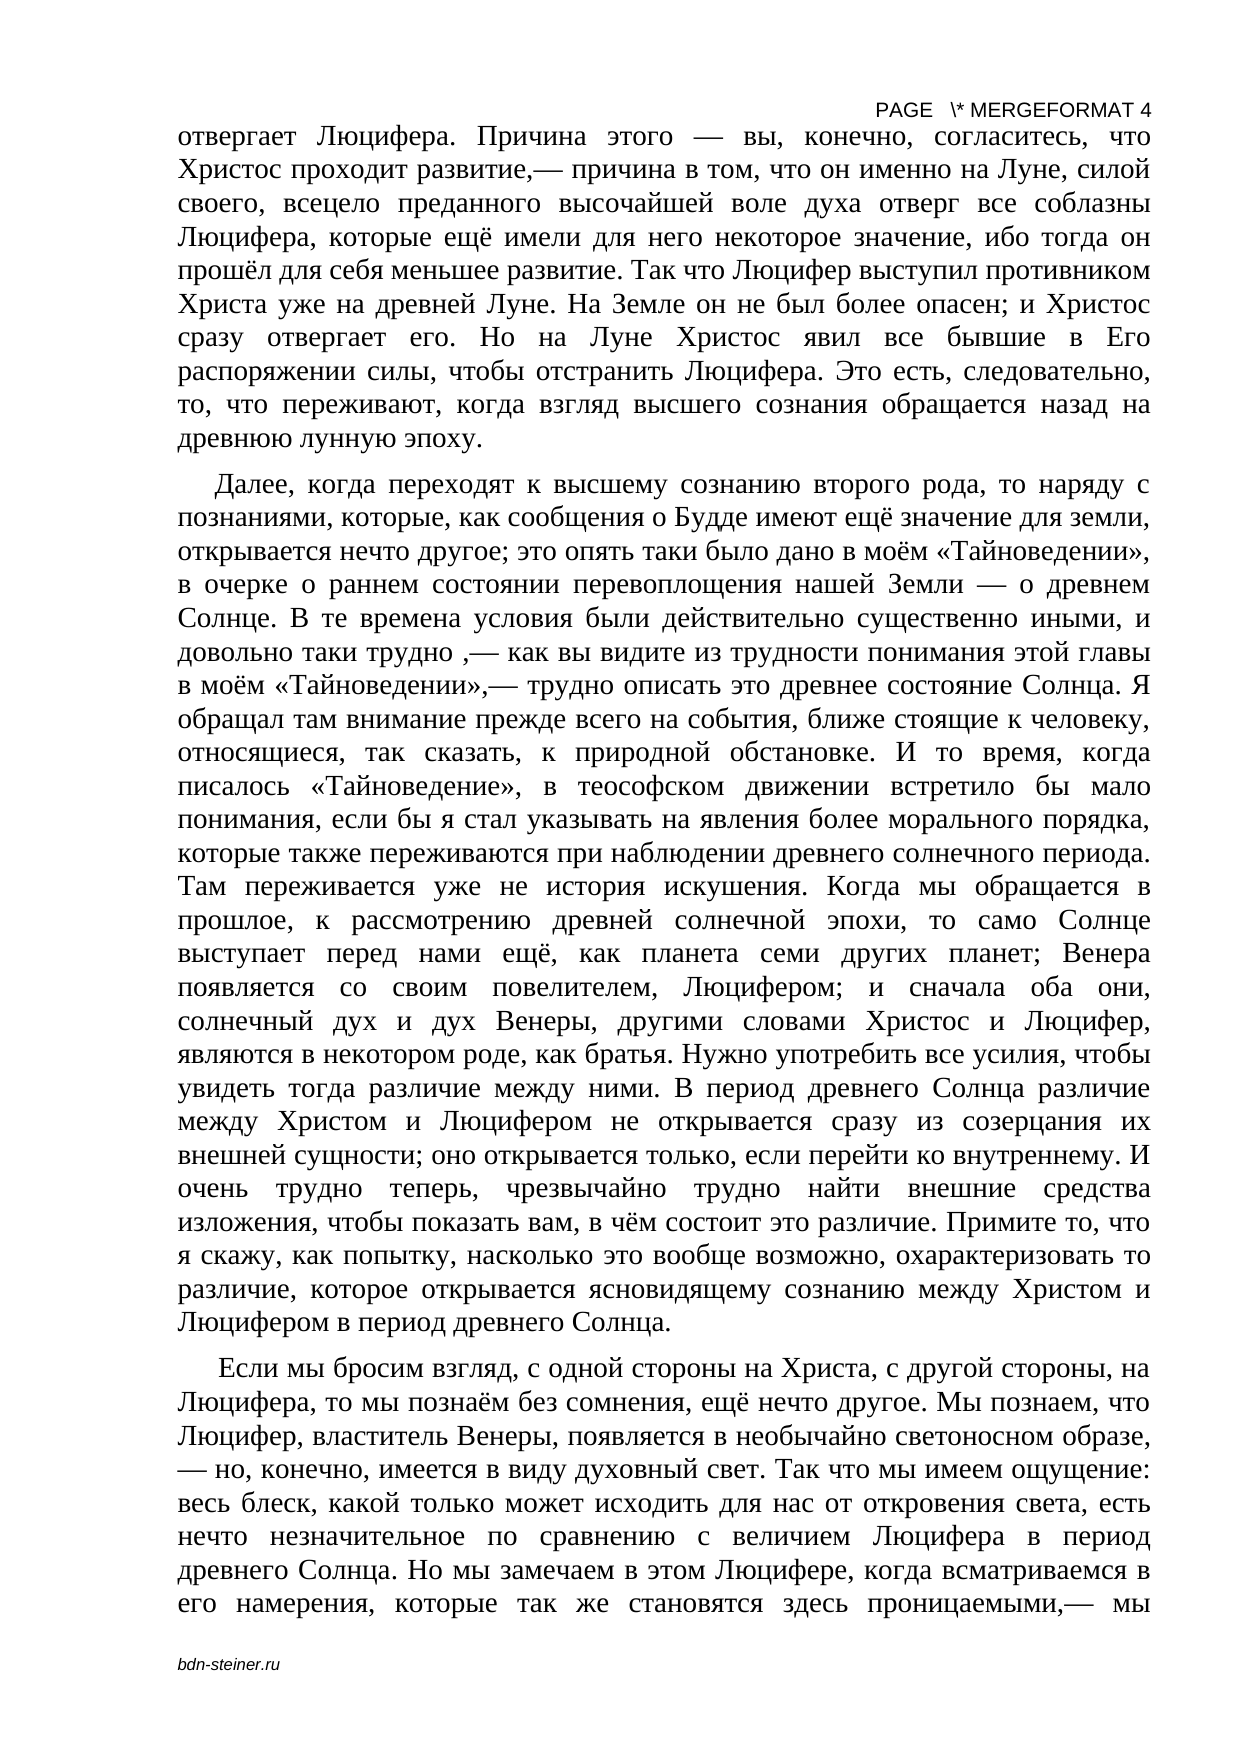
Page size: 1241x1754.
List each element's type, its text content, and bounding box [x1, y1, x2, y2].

text Если мы бросим взгляд, с одной стороны на Христа, с другой стороны, на Люцифера, то мы познаём без сомнения, ещё нечто другое. Мы познаем, что Люцифер, властитель Венеры, появляется в необычайно светоносном образе,— но, конечно, имеется в виду духовный свет. Так что мы имеем ощущение: весь блеск, какой только может исходить для нас от откровения света, есть нечто незначительное по сравнению с величием Люцифера в период древнего Солнца. Но мы замечаем в этом Люцифере, когда всматриваемся в его намерения, которые так же становятся здесь проницаемыми,— мы [177, 1351, 1152, 1619]
text отвергает Люцифера. Причина этого — вы, конечно, согласитесь, что Христос проходит развитие,— причина в том, что он именно на Луне, силой своего, всецело преданного высочайшей воле духа отверг все соблазны Люцифера, которые ещё имели для него некоторое значение, ибо тогда он прошёл для себя меньшее развитие. Так что Люцифер выступил противником Христа уже на древней Луне. На Земле он не был более опасен; и Христос сразу отвергает его. Но на Луне Христос явил все бывшие в Его распоряжении силы, чтобы отстранить Люцифера. Это есть, следовательно, то, что переживают, когда взгляд высшего сознания обращается назад на древнюю лунную эпоху. [177, 118, 1152, 453]
text Далее, когда переходят к высшему сознанию второго рода, то наряду с познаниями, которые, как сообщения о Будде имеют ещё значение для земли, открывается нечто другое; это опять таки было дано в моём «Тайноведении», в очерке о раннем состоянии перевоплощения нашей Земли — о древнем Солнце. В те времена условия были действительно существенно иными, и довольно таки трудно ,— как вы видите из трудности понимания этой главы в моём «Тайноведении»,— трудно описать это древнее состояние Солнца. Я обращал там внимание прежде всего на события, ближе стоящие к человеку, относящиеся, так сказать, к природной обстановке. И то время, когда писалось «Тайноведение», в теософском движении встретило бы мало понимания, если бы я стал указывать на явления более морального порядка, которые также переживаются при наблюдении древнего солнечного периода. Там переживается уже не история искушения. Когда мы обращается в прошлое, к рассмотрению древней солнечной эпохи, то само Солнце выступает перед нами ещё, как планета семи других планет; Венера появляется со своим повелителем, Люцифером; и сначала оба они, солнечный дух и дух Венеры, другими словами Христос и Люцифер, являются в некотором роде, как братья. Нужно употребить все усилия, чтобы увидеть тогда различие между ними. В период древнего Солнца различие между Христом и Люцифером не открывается сразу из созерцания их внешней сущности; оно открывается только, если перейти ко внутреннему. И очень трудно теперь, чрезвычайно трудно найти внешние средства изложения, чтобы показать вам, в чём состоит это различие. Примите то, что я скажу, как попытку, насколько это вообще возможно, охарактеризовать то различие, которое открывается ясновидящему сознанию между Христом и Люцифером в период древнего Солнца. [177, 466, 1152, 1338]
